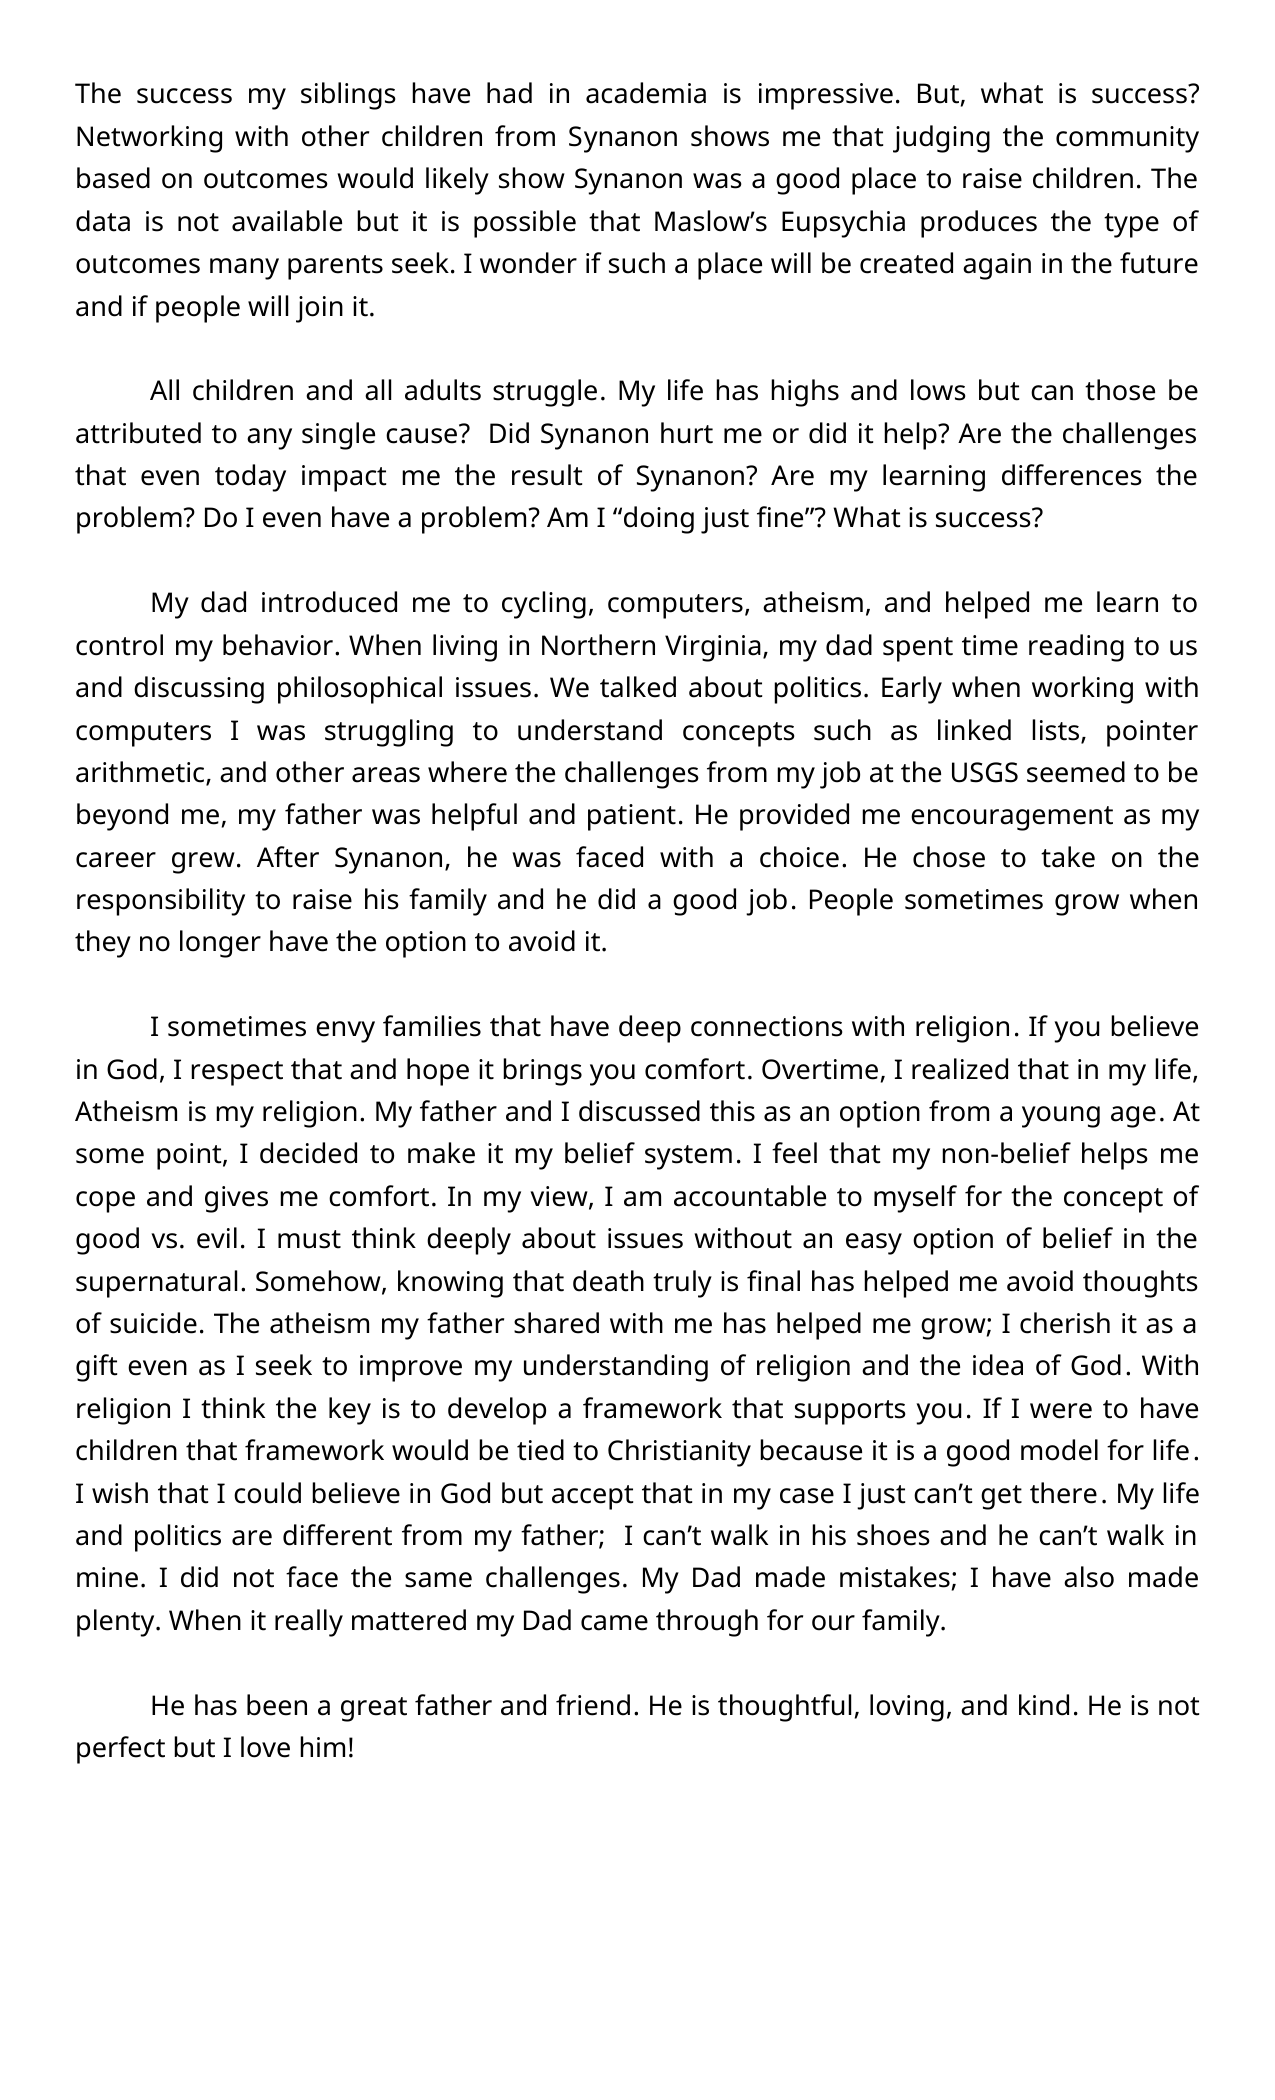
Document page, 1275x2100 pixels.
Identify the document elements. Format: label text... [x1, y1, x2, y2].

text I sometimes envy families that have deep connections with religion. If you believe in God, I respect that and hope it brings you comfort. Overtime, I realized that in my life, Atheism is my religion. My father and I discussed this as an option from a young age. At some point, I decided to make it my belief system. I feel that my non-belief helps me cope and gives me comfort. In my view, I am accountable to myself for the concept of good vs. evil. I must think deeply about issues without an easy option of belief in the supernatural. Somehow, knowing that death truly is final has helped me avoid thoughts of suicide. The atheism my father shared with me has helped me grow; I cherish it as a gift even as I seek to improve my understanding of religion and the idea of God. With religion I think the key is to develop a framework that supports you. If I were to have children that framework would be tied to Christianity because it is a good model for life. I wish that I could believe in God but accept that in my case I just can’t get there. My life and politics are different from my father; I can’t walk in his shoes and he can’t walk in mine. I did not face the same challenges. My Dad made mistakes; I have also made plenty. When it really mattered my Dad came through for our family. [75, 1008, 1200, 1638]
text The success my siblings have had in academia is impressive. But, what is success? Networking with other children from Synanon shows me that judging the community based on outcomes would likely show Synanon was a good place to raise children. The data is not available but it is possible that Maslow’s Eupsychia produces the type of outcomes many parents seek. I wonder if such a place will be created again in the future and if people will join it. [75, 75, 1200, 324]
text My dad introduced me to cycling, computers, atheism, and helped me learn to control my behavior. When living in Northern Virginia, my dad spent time reading to us and discussing philosophical issues. We talked about politics. Early when working with computers I was struggling to understand concepts such as linked lists, pointer arithmetic, and other areas where the challenges from my job at the USGS seemed to be beyond me, my father was helpful and patient. He provided me encouragement as my career grew. After Synanon, he was faced with a choice. He chose to take on the responsibility to raise his family and he did a good job. People sometimes grow when they no longer have the option to avoid it. [75, 584, 1200, 960]
text He has been a great father and friend. He is thoughtful, loving, and kind. He is not perfect but I love him! [75, 1686, 1200, 1765]
text All children and all adults struggle. My life has highs and lows but can those be attributed to any single cause? Did Synanon hurt me or did it help? Are the challenges that even today impact me the result of Synanon? Are my learning differences the problem? Do I even have a problem? Am I “doing just fine”? What is success? [75, 372, 1200, 536]
